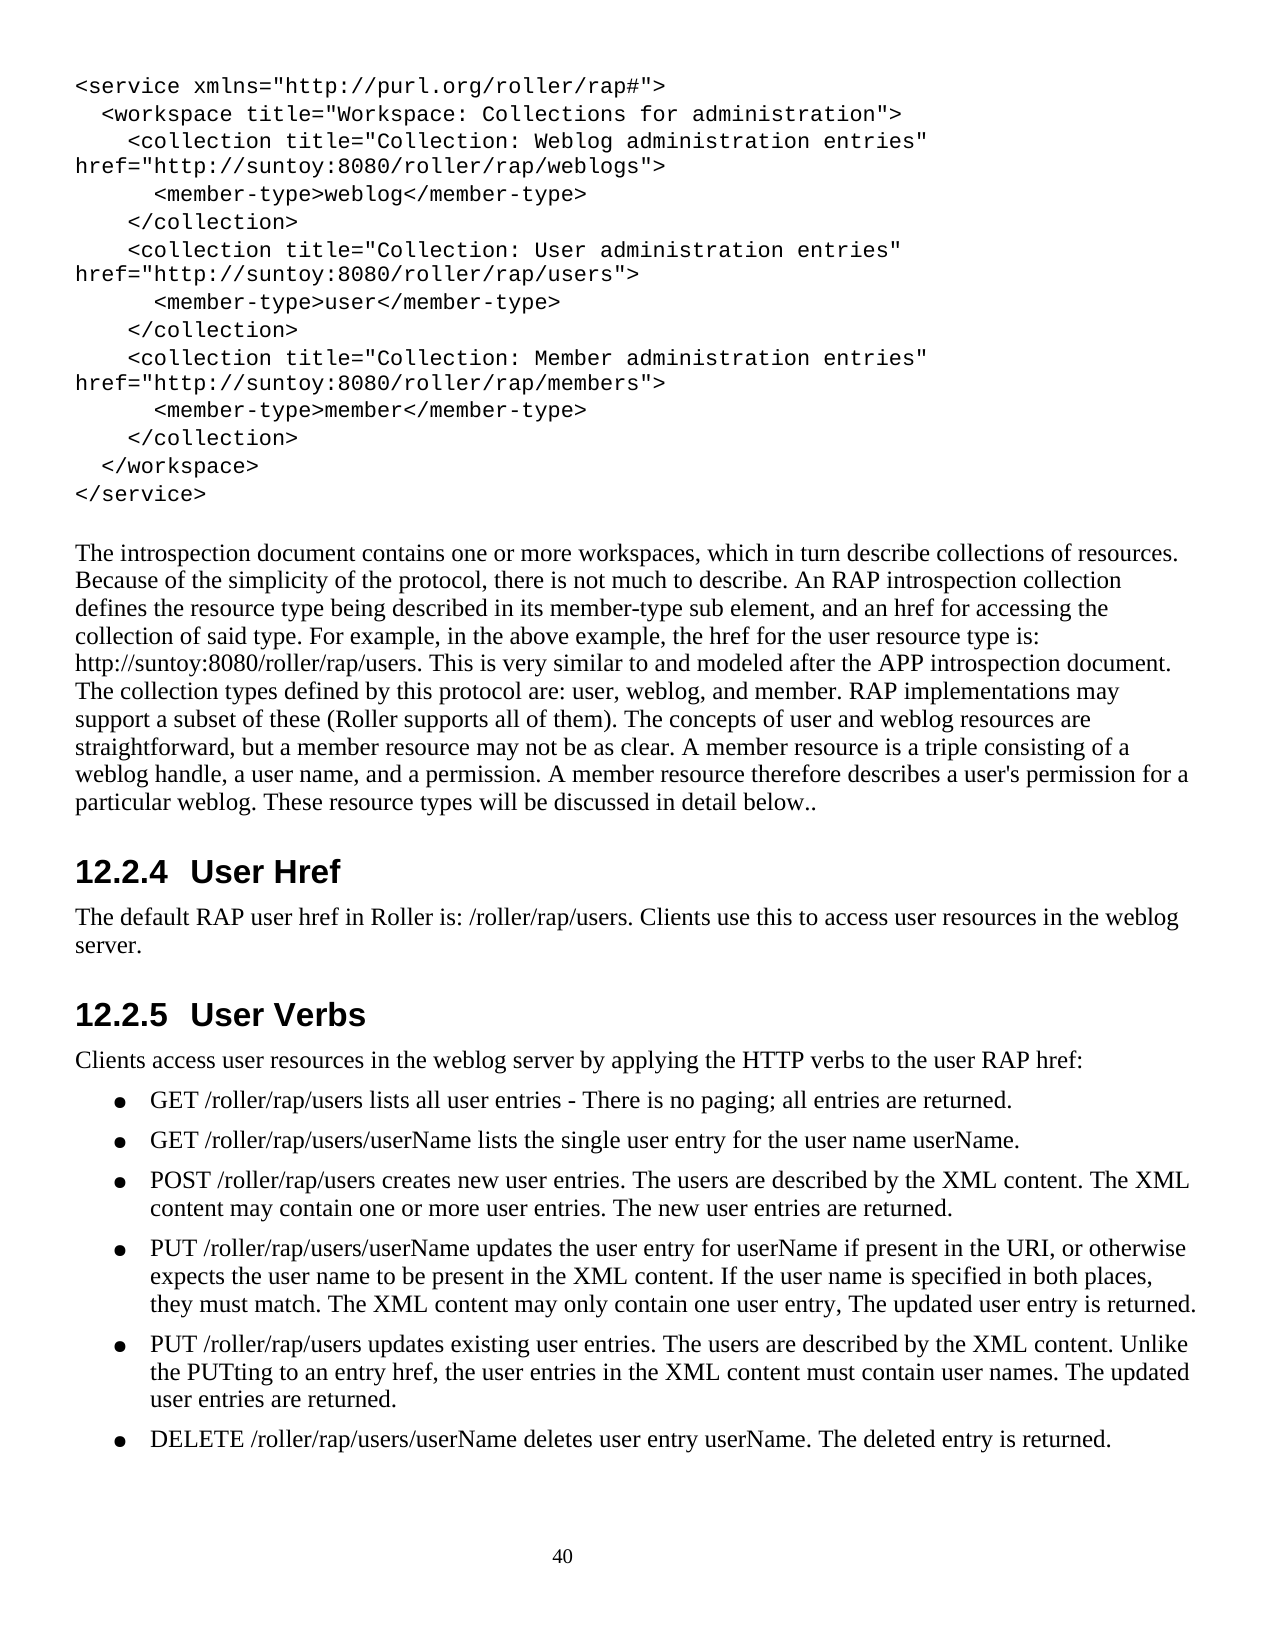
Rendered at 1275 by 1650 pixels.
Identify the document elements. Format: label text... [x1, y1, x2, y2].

list GET /roller/rap/users/userName lists the single user entry for the user name userName. [112, 1126, 1200, 1154]
text The introspection document contains one or more workspaces, which in turn describe collections of resources. Because of the simplicity of the protocol, there is not much to describe. An RAP introspection collection defines the resource type being described in its member-type sub element, and an href for accessing the collection of said type. For example, in the above example, the href for the user resource type is: http://suntoy:8080/roller/rap/users. This is very similar to and modeled after the APP introspection document. The collection types defined by this protocol are: user, weblog, and member. RAP implementations may support a subset of these (Roller supports all of them). The concepts of user and weblog resources are straightforward, but a member resource may not be as clear. A member resource is a triple consisting of a weblog handle, a user name, and a permission. A member resource therefore describes a user's permission for a particular weblog. These resource types will be discussed in detail below.. [75, 539, 1200, 816]
text </collection> [75, 427, 1200, 452]
subtitle User Href [75, 853, 1200, 891]
list DELETE /roller/rap/users/userName deletes user entry userName. The deleted entry is returned. [112, 1426, 1200, 1453]
text The default RAP user href in Roller is: /roller/rap/users. Clients use this to access user resources in the weblog server. [75, 903, 1200, 958]
list GET /roller/rap/users lists all user entries - There is no paging; all entries are returned. [112, 1086, 1200, 1114]
text <workspace title="Workspace: Collections for administration"> [75, 103, 1200, 128]
text </workspace> [75, 455, 1200, 480]
text <member-type>member</member-type> [75, 400, 1200, 424]
text </collection> [75, 211, 1200, 236]
text <collection title="Collection: User administration entries" href="http://suntoy:8080/roller/rap/users"> [75, 239, 1200, 288]
text <collection title="Collection: Member administration entries" href="http://suntoy:8080/roller/rap/members"> [75, 347, 1200, 397]
list POST /roller/rap/users creates new user entries. The users are described by the XML content. The XML content may contain one or more user entries. The new user entries are returned. [112, 1166, 1200, 1222]
text <member-type>weblog</member-type> [75, 183, 1200, 208]
text Clients access user resources in the weblog server by applying the HTTP verbs to the user RAP href: [75, 1046, 1200, 1073]
text </collection> [75, 319, 1200, 344]
list PUT /roller/rap/users/userName updates the user entry for userName if present in the URI, or otherwise expects the user name to be present in the XML content. If the user name is specified in both places, they must match. The XML content may only contain one user entry, The updated user entry is returned. [112, 1234, 1200, 1317]
list PUT /roller/rap/users updates existing user entries. The users are described by the XML content. Unlike the PUTting to an entry href, the user entries in the XML content must contain user names. The updated user entries are returned. [112, 1330, 1200, 1413]
text <service xmlns="http://purl.org/roller/rap#"> [75, 75, 1200, 100]
subtitle User Verbs [75, 996, 1200, 1033]
text <collection title="Collection: Weblog administration entries" href="http://suntoy:8080/roller/rap/weblogs"> [75, 131, 1200, 180]
text </service> [75, 483, 1200, 508]
text <member-type>user</member-type> [75, 291, 1200, 316]
